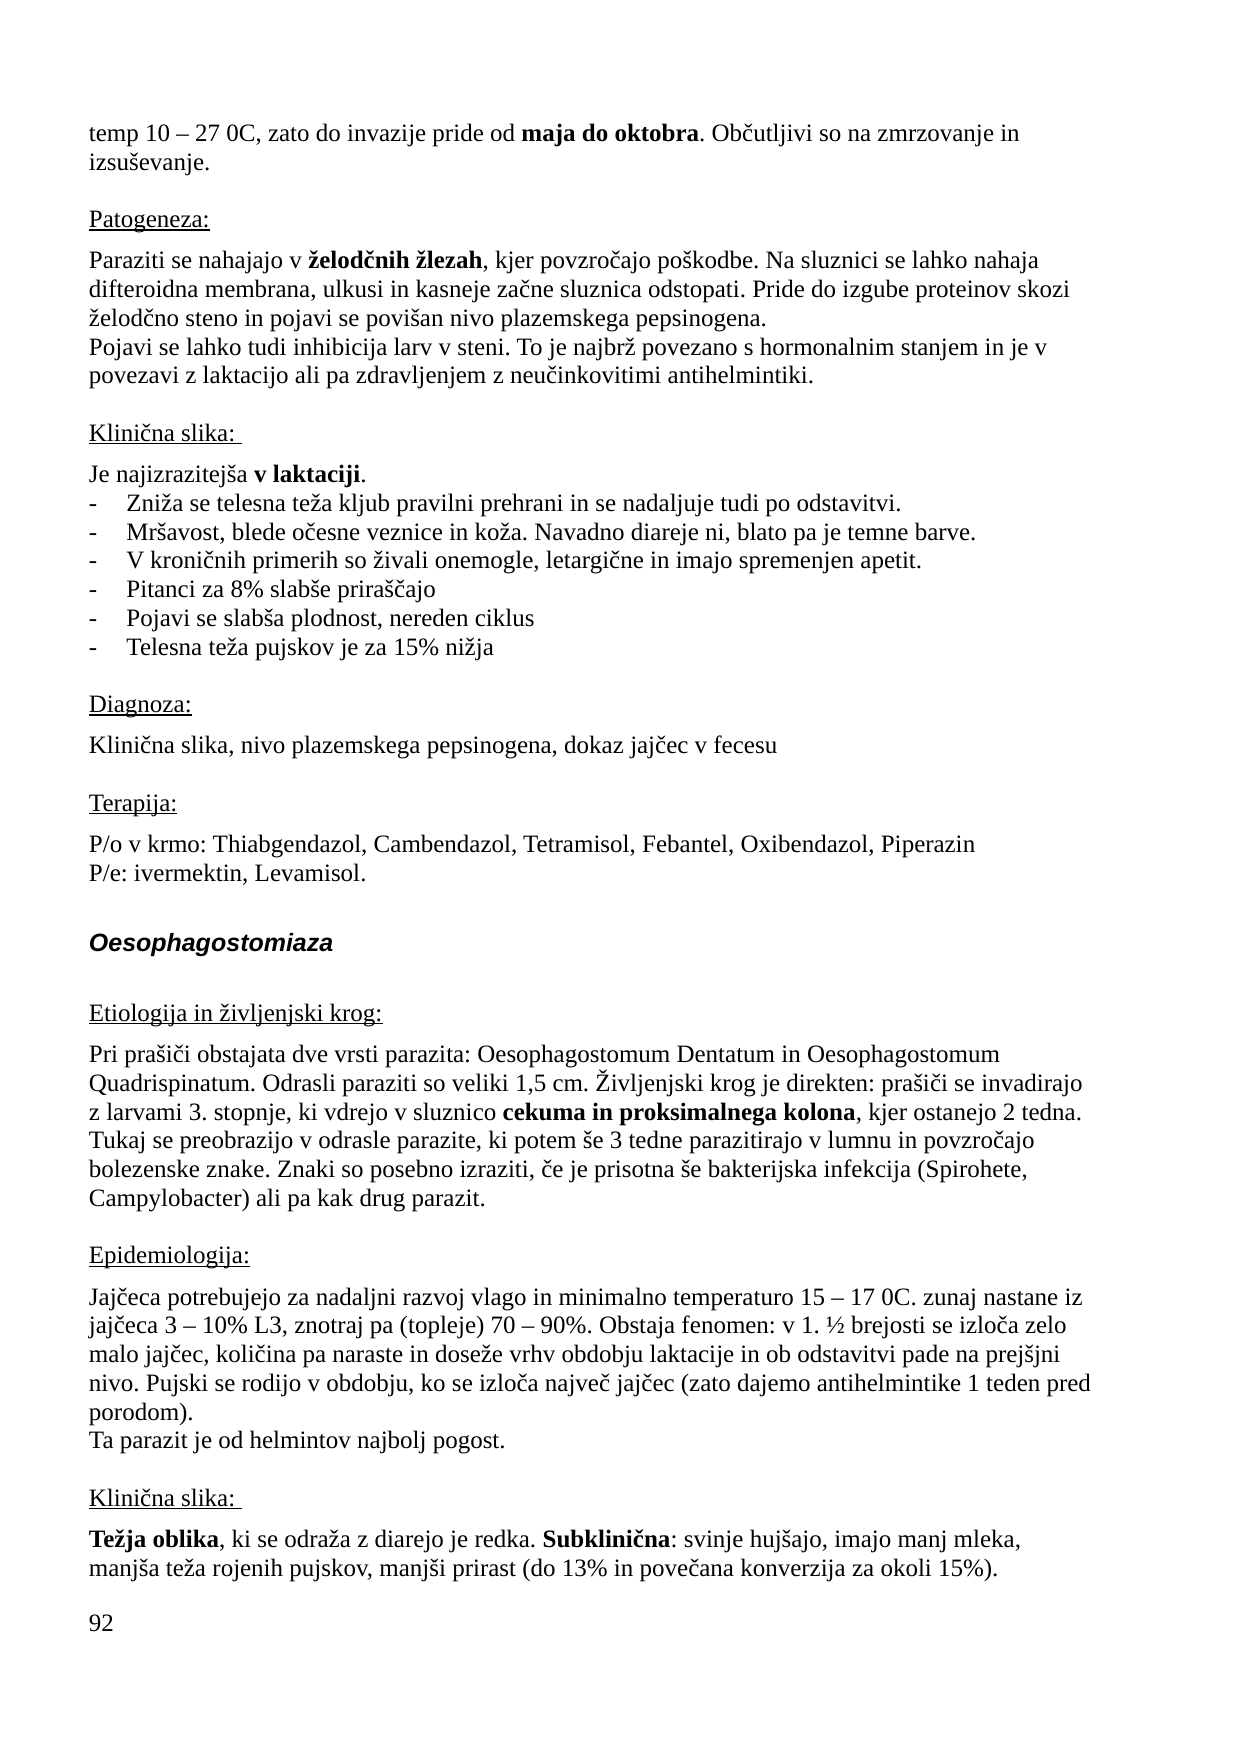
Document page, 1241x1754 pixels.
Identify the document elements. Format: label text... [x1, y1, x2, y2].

subtitle Terapija: [89, 788, 1092, 817]
text Jajčeca potrebujejo za nadaljni razvoj vlago in minimalno temperaturo 15 – 17 0C. zunaj nastane iz jajčeca 3 – 10% L3, znotraj pa (topleje) 70 – 90%. Obstaja fenomen: v 1. ½ brejosti se izloča zelo malo jajčec, količina pa naraste in doseže vrhv obdobju laktacije in ob odstavitvi pade na prejšjni nivo. Pujski se rodijo v obdobju, ko se izloča največ jajčec (zato dajemo antihelmintike 1 teden pred porodom). [89, 1282, 1092, 1426]
subtitle Klinična slika: [89, 1483, 1092, 1512]
text Ta parazit je od helmintov najbolj pogost. [89, 1426, 1092, 1454]
list Mršavost, blede očesne veznice in koža. Navadno diareje ni, blato pa je temne barve. [89, 517, 1092, 546]
subtitle Klinična slika: [89, 418, 1092, 447]
list Pojavi se slabša plodnost, nereden ciklus [89, 603, 1092, 632]
text Paraziti se nahajajo v želodčnih žlezah, kjer povzročajo poškodbe. Na sluznici se lahko nahaja difteroidna membrana, ulkusi in kasneje začne sluznica odstopati. Pride do izgube proteinov skozi želodčno steno in pojavi se povišan nivo plazemskega pepsinogena. [89, 246, 1092, 332]
list Zniža se telesna teža kljub pravilni prehrani in se nadaljuje tudi po odstavitvi. [89, 488, 1092, 517]
text temp 10 – 27 0C, zato do invazije pride od maja do oktobra. Občutljivi so na zmrzovanje in izsuševanje. [89, 118, 1092, 176]
text Težja oblika, ki se odraža z diarejo je redka. Subklinična: svinje hujšajo, imajo manj mleka, manjša teža rojenih pujskov, manjši prirast (do 13% in povečana konverzija za okoli 15%). [89, 1524, 1092, 1582]
subtitle Patogeneza: [89, 204, 1092, 233]
subtitle Epidemiologija: [89, 1241, 1092, 1269]
subtitle Etiologija in življenjski krog: [89, 998, 1092, 1027]
text P/o v krmo: Thiabgendazol, Cambendazol, Tetramisol, Febantel, Oxibendazol, Piperazin [89, 829, 1092, 858]
text Pri prašiči obstajata dve vrsti parazita: Oesophagostomum Dentatum in Oesophagostomum Quadrispinatum. Odrasli paraziti so veliki 1,5 cm. Življenjski krog je direkten: prašiči se invadirajo z larvami 3. stopnje, ki vdrejo v sluznico cekuma in proksimalnega kolona, kjer ostanejo 2 tedna. Tukaj se preobrazijo v odrasle parazite, ki potem še 3 tedne parazitirajo v lumnu in povzročajo bolezenske znake. Znaki so posebno izraziti, če je prisotna še bakterijska infekcija (Spirohete, Campylobacter) ali pa kak drug parazit. [89, 1039, 1092, 1212]
text Je najizrazitejša v laktaciji. [89, 459, 1092, 488]
list V kroničnih primerih so živali onemogle, letargične in imajo spremenjen apetit. [89, 546, 1092, 574]
text P/e: ivermektin, Levamisol. [89, 858, 1092, 887]
list Pitanci za 8% slabše priraščajo [89, 574, 1092, 603]
text Klinična slika, nivo plazemskega pepsinogena, dokaz jajčec v fecesu [89, 731, 1092, 759]
subtitle Diagnoza: [89, 689, 1092, 718]
subtitle Oesophagostomiaza [89, 928, 1092, 957]
text Pojavi se lahko tudi inhibicija larv v steni. To je najbrž povezano s hormonalnim stanjem in je v povezavi z laktacijo ali pa zdravljenjem z neučinkovitimi antihelmintiki. [89, 332, 1092, 389]
list Telesna teža pujskov je za 15% nižja [89, 632, 1092, 661]
